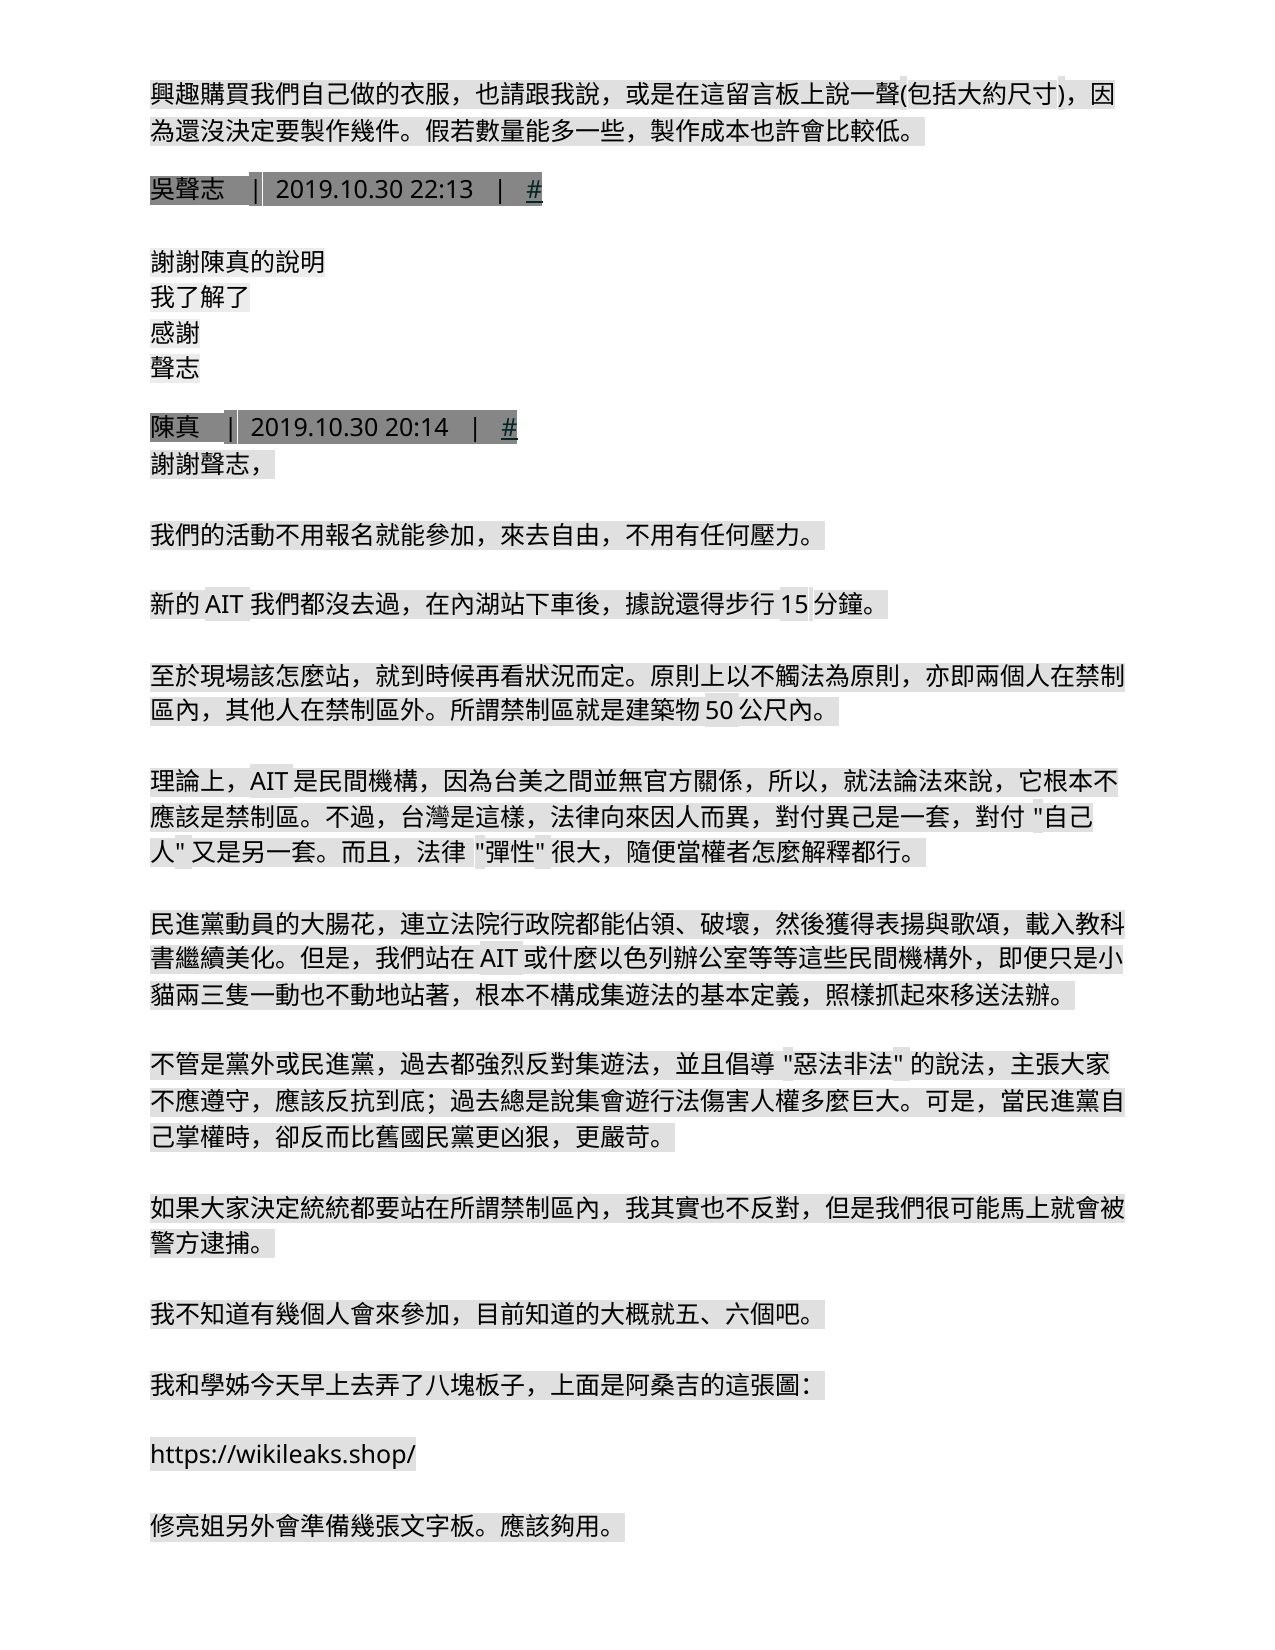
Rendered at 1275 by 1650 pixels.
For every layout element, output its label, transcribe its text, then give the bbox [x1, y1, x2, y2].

text 謝謝陳真的說明 我了解了 感謝 聲志 [150, 206, 1125, 383]
text 興趣購買我們自己做的衣服，也請跟我說，或是在這留言板上說一聲(包括大約尺寸)，因為還沒決定要製作幾件。假若數量能多一些，製作成本也許會比較低。 [150, 75, 1125, 146]
text 陳真 | 2019.10.30 20:14 | # [150, 408, 1125, 444]
text 謝謝聲志， 我們的活動不用報名就能參加，來去自由，不用有任何壓力。 新的AIT 我們都沒去過，在內湖站下車後，據說還得步行15分鐘。 至於現場該怎麼站，就到時候再看狀況而定。原則上以不觸法為原則，亦即兩個人在禁制區內，其他人在禁制區外。所謂禁制區就是建築物50公尺內。 理論上，AIT是民間機構，因為台美之間並無官方關係，所以，就法論法來說，它根本不應該是禁制區。不過，台灣是這樣，法律向來因人而異，對付異己是一套，對付 "自己人" 又是另一套。而且，法律 "彈性" 很大，隨便當權者怎麼解釋都行。 民進黨動員的大腸花，連立法院行政院都能佔領、破壞，然後獲得表揚與歌頌，載入教科書繼續美化。但是，我們站在AIT或什麼以色列辦公室等等這些民間機構外，即便只是小貓兩三隻一動也不動地站著，根本不構成集遊法的基本定義，照樣抓起來移送法辦。 不管是黨外或民進黨，過去都強烈反對集遊法，並且倡導 "惡法非法" 的說法，主張大家不應遵守，應該反抗到底；過去總是說集會遊行法傷害人權多麼巨大。可是，當民進黨自己掌權時，卻反而比舊國民黨更凶狠，更嚴苛。 如果大家決定統統都要站在所謂禁制區內，我其實也不反對，但是我們很可能馬上就會被警方逮捕。 我不知道有幾個人會來參加，目前知道的大概就五、六個吧。 我和學姊今天早上去弄了八塊板子，上面是阿桑吉的這張圖： https://wikileaks.shop/ 修亮姐另外會準備幾張文字板。應該夠用。 [150, 444, 1125, 1542]
text 吳聲志 | 2019.10.30 22:13 | # [150, 171, 1125, 206]
